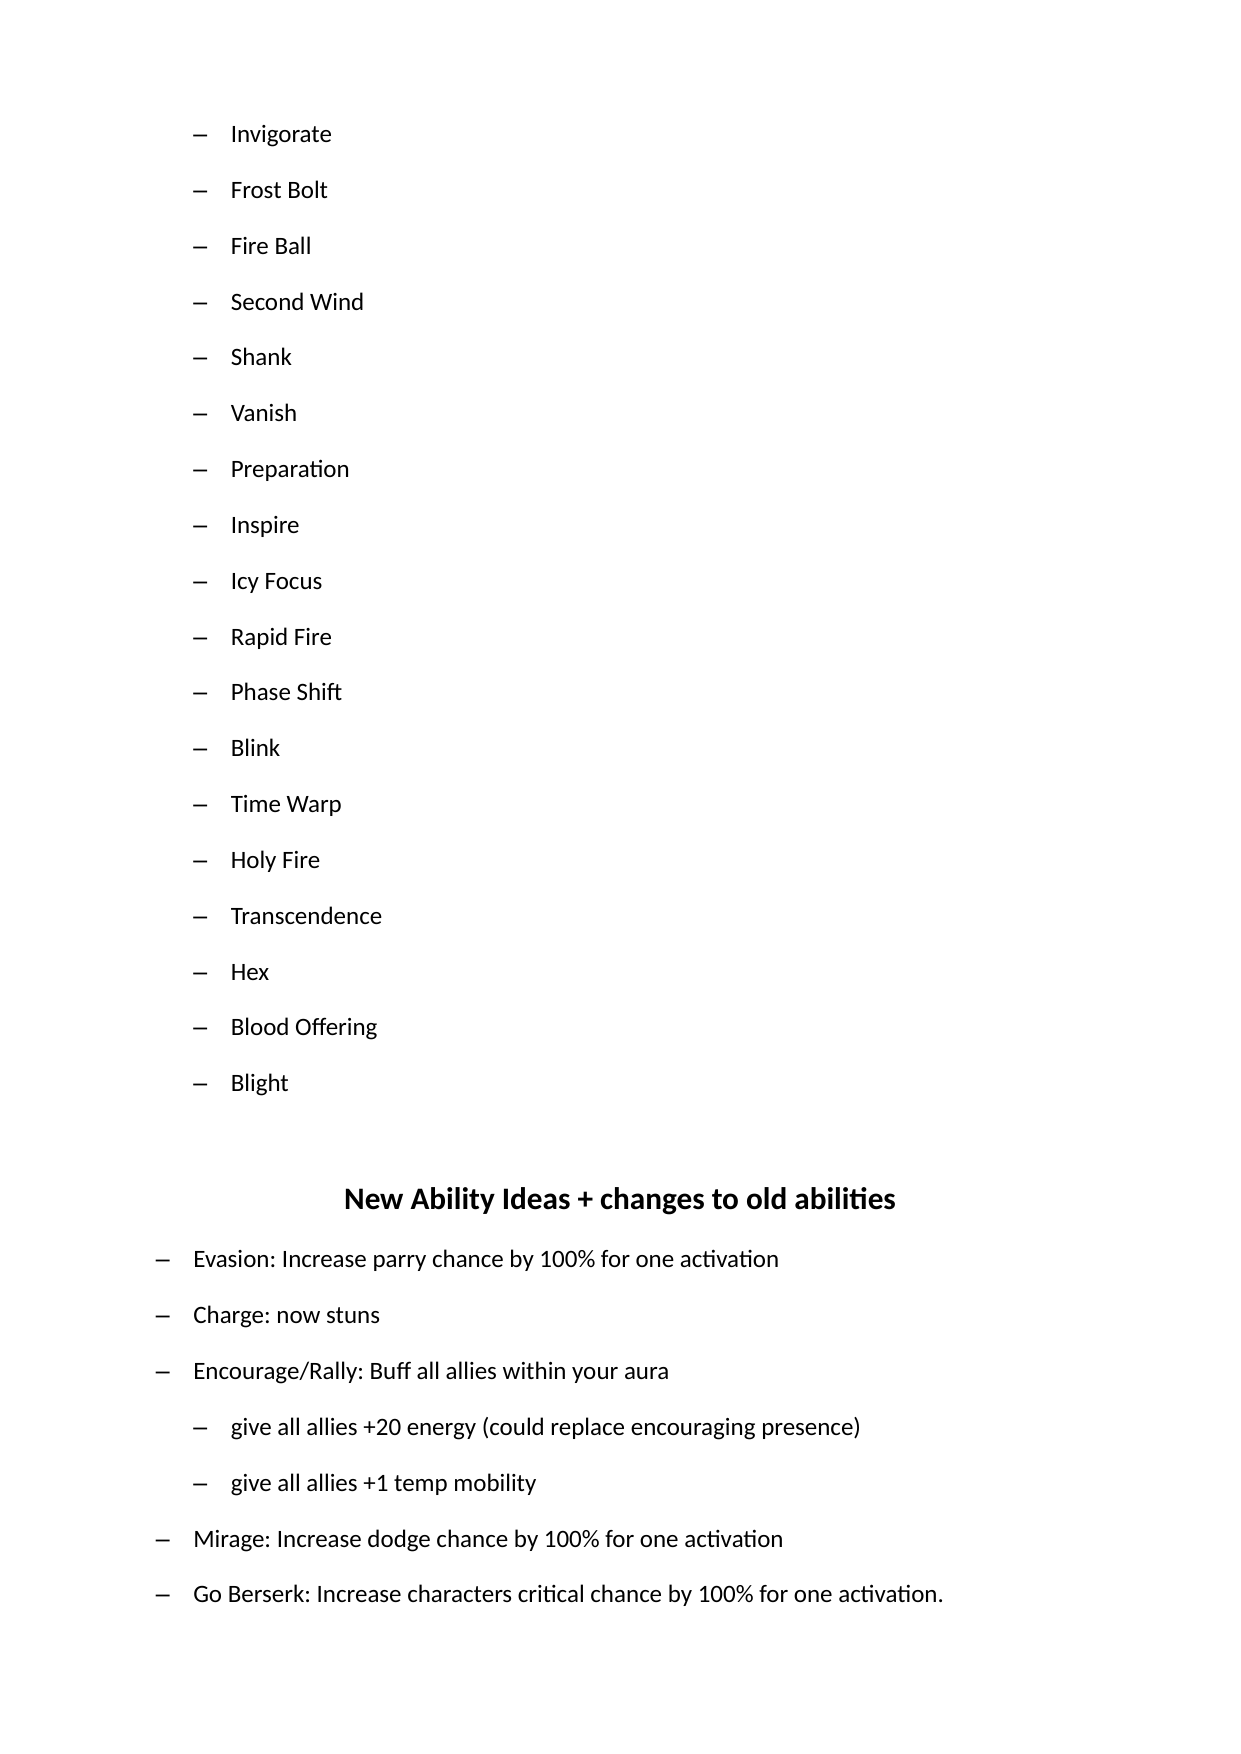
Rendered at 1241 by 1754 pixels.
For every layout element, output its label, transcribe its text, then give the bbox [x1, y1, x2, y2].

list Icy Focus [193, 565, 1122, 595]
list Blood Offering [193, 1011, 1122, 1042]
list Blight [193, 1067, 1122, 1098]
list Holy Fire [193, 844, 1122, 874]
list Time Warp [193, 788, 1122, 819]
list Shank [193, 341, 1122, 372]
list Mirage: Increase dodge chance by 100% for one activation [156, 1523, 1122, 1553]
list Invigorate [193, 118, 1122, 149]
list Rapid Fire [193, 621, 1122, 651]
list Fire Ball [193, 230, 1122, 260]
list Encourage/Rally: Buff all allies within your aura [156, 1355, 1122, 1386]
list Frost Bolt [193, 174, 1122, 204]
list Inspire [193, 509, 1122, 539]
list Preparation [193, 453, 1122, 484]
list Charge: now stuns [156, 1299, 1122, 1330]
list Hex [193, 956, 1122, 986]
list Transcendence [193, 900, 1122, 930]
list Evasion: Increase parry chance by 100% for one activation [156, 1243, 1122, 1274]
list Vanish [193, 397, 1122, 428]
list Phase Shift [193, 676, 1122, 707]
list Blink [193, 732, 1122, 763]
list Go Berserk: Increase characters critical chance by 100% for one activation. [156, 1578, 1122, 1609]
list give all allies +1 temp mobility [193, 1467, 1122, 1497]
list give all allies +20 energy (could replace encouraging presence) [193, 1411, 1122, 1442]
text New Ability Ideas + changes to old abilities [118, 1179, 1122, 1217]
list Second Wind [193, 286, 1122, 316]
